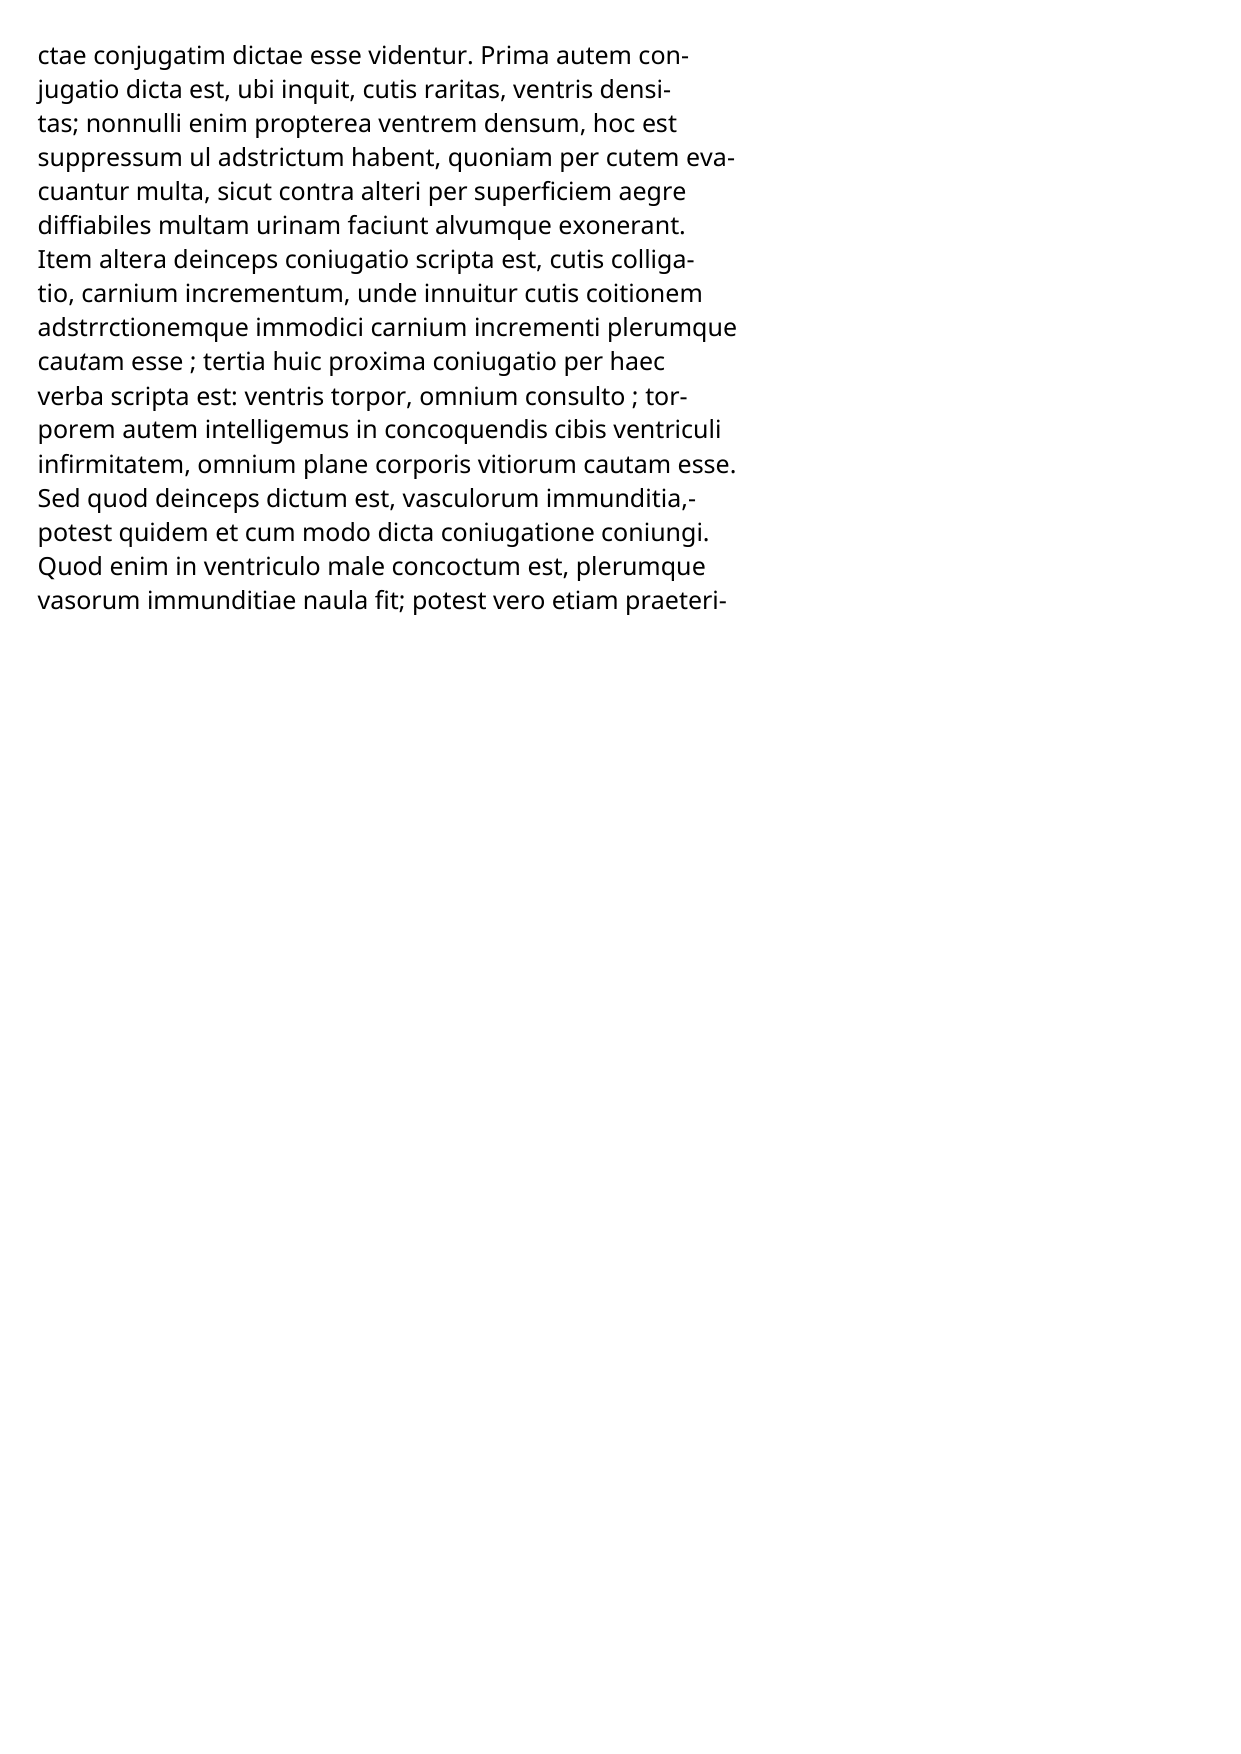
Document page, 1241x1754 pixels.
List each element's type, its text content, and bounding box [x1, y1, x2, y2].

text ctae conjugatim dictae esse videntur. Prima autem con- jugatio dicta est, ubi inquit, cutis raritas, ventris densi- tas; nonnulli enim propterea ventrem densum, hoc est suppressum ul adstrictum habent, quoniam per cutem eva- cuantur multa, sicut contra alteri per superficiem aegre diffiabiles multam urinam faciunt alvumque exonerant. Item altera deinceps coniugatio scripta est, cutis colliga- tio, carnium incrementum, unde innuitur cutis coitionem adstrrctionemque immodici carnium incrementi plerumque cautam esse ; tertia huic proxima coniugatio per haec verba scripta est: ventris torpor, omnium consulto ; tor- porem autem intelligemus in concoquendis cibis ventriculi infirmitatem, omnium plane corporis vitiorum cautam esse. Sed quod deinceps dictum est, vasculorum immunditia,- potest quidem et cum modo dicta coniugatione coniungi. Quod enim in ventriculo male concoctum est, plerumque vasorum immunditiae naula fit; potest vero etiam praeteri- [37, 37, 1203, 617]
